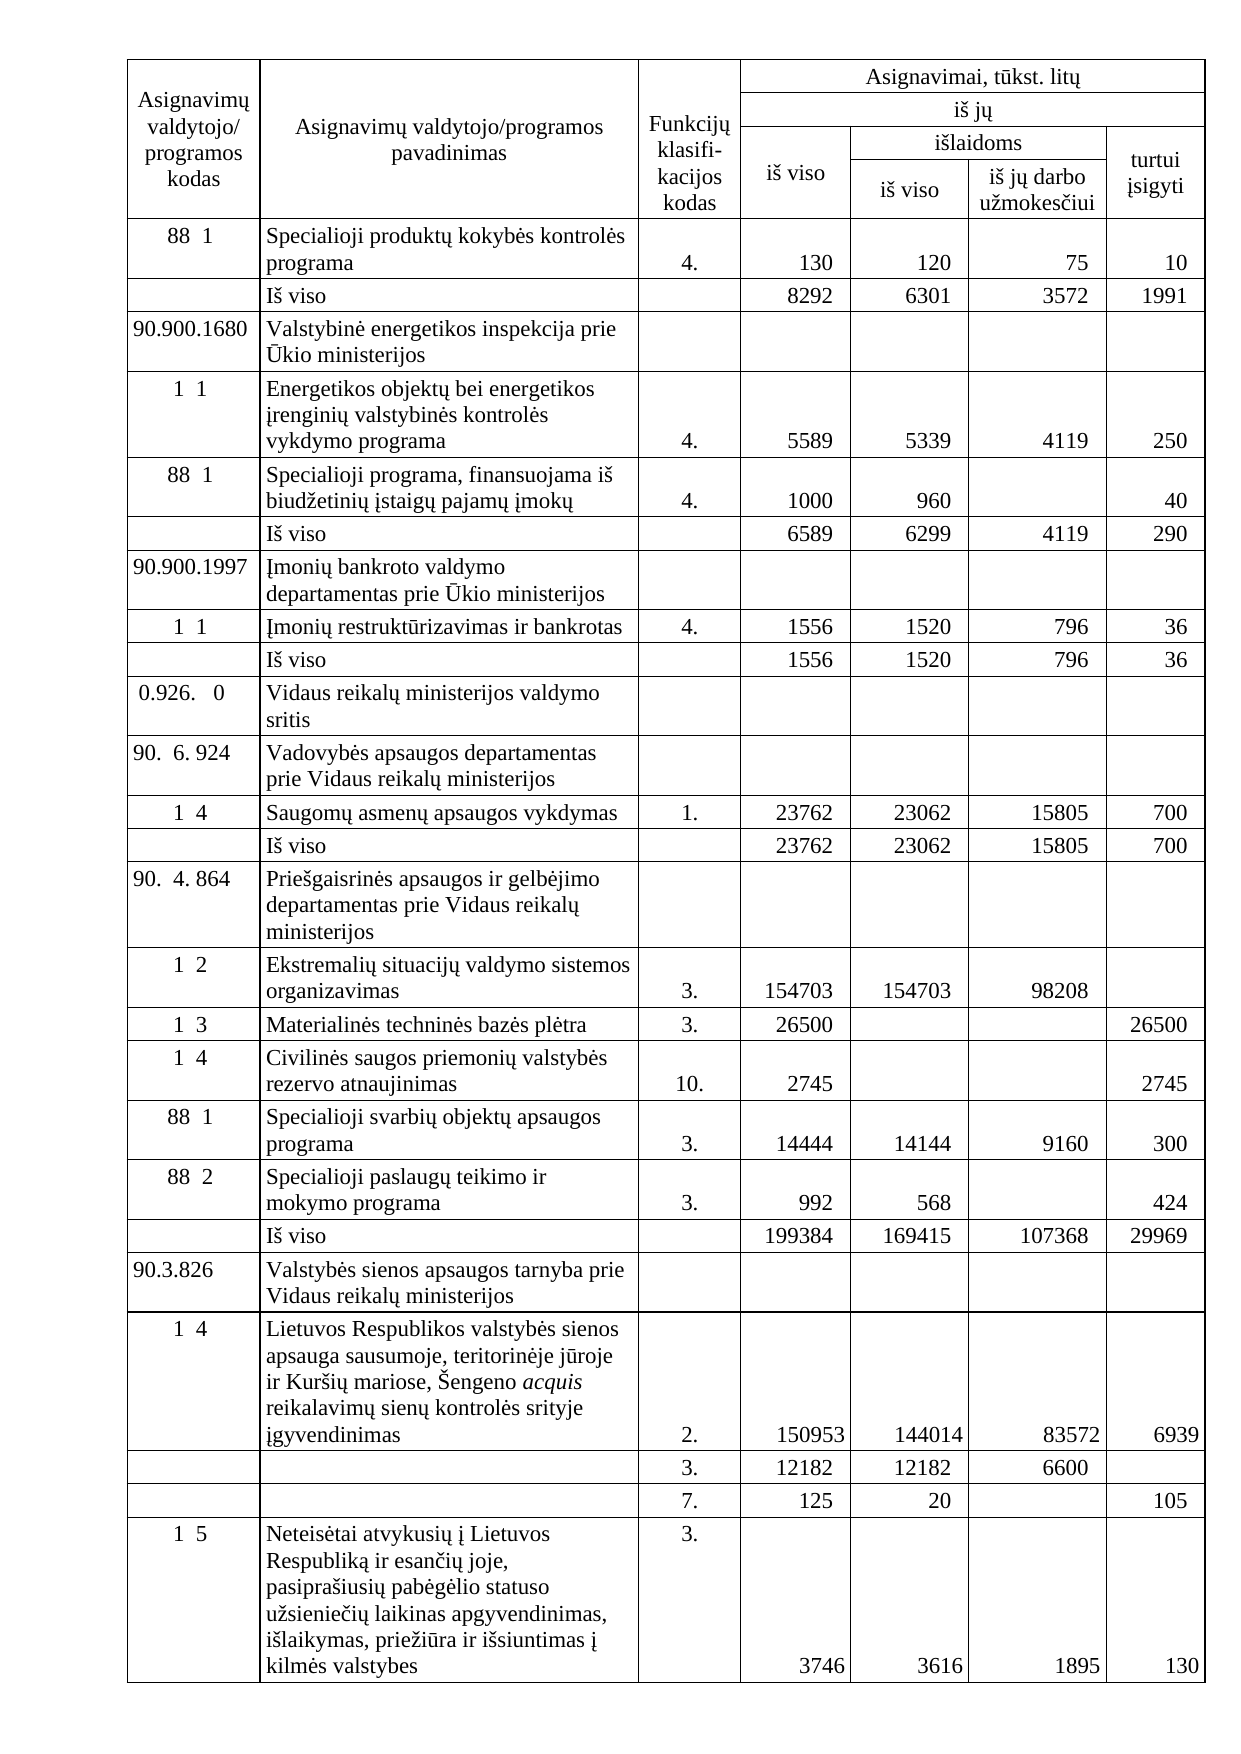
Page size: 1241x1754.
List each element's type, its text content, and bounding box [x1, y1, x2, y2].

table_header Asignavimų valdytojo/programos pavadinimas [261, 60, 638, 218]
table_cell iš viso [851, 160, 968, 218]
table_cell 88 1 [128, 458, 259, 516]
table_cell 15805 [969, 829, 1106, 861]
table_cell [128, 829, 259, 861]
table_cell 2. [639, 1313, 740, 1450]
table_cell 3. [639, 1101, 740, 1159]
table_cell [1107, 677, 1204, 735]
table_cell [1107, 736, 1204, 795]
table_cell Lietuvos Respublikos valstybės sienos apsauga sausumoje, teritorinėje jūroje ir Kuršių mariose, Šengeno acquis reikalavimų sienų kontrolės srityje įgyvendinimas [261, 1313, 638, 1450]
table_cell [639, 1253, 740, 1311]
table_cell 23062 [851, 829, 968, 861]
table_cell 20 [851, 1484, 968, 1517]
table_cell 150953 [741, 1313, 850, 1450]
table_cell 4. [639, 458, 740, 516]
table_cell 12182 [741, 1451, 850, 1483]
table_cell [639, 312, 740, 371]
table_cell 154703 [741, 948, 850, 1007]
table_cell 3. [639, 1160, 740, 1219]
table_cell 8292 [741, 279, 850, 311]
table_cell iš jų [741, 93, 1204, 126]
table_cell [969, 1160, 1106, 1219]
table_cell 105 [1107, 1484, 1204, 1517]
table_cell [639, 829, 740, 861]
table_cell [741, 312, 850, 371]
table_cell 154703 [851, 948, 968, 1007]
table_cell 4. [639, 219, 740, 278]
table_cell [969, 1041, 1106, 1099]
table_cell 1 4 [128, 796, 259, 828]
table_cell 12182 [851, 1451, 968, 1483]
table_cell 29969 [1107, 1220, 1204, 1252]
table_cell 1 5 [128, 1518, 259, 1682]
table_cell [639, 677, 740, 735]
table_cell 199384 [741, 1220, 850, 1252]
table_cell 23062 [851, 796, 968, 828]
table_cell 4. [639, 372, 740, 457]
table_cell 6589 [741, 517, 850, 549]
table_cell Įmonių restruktūrizavimas ir bankrotas [261, 610, 638, 642]
table_cell 1 2 [128, 948, 259, 1007]
table_cell [741, 551, 850, 609]
table_cell [851, 677, 968, 735]
table_cell 3616 [851, 1518, 968, 1682]
table_cell [851, 1041, 968, 1099]
table_cell 40 [1107, 458, 1204, 516]
table_cell 144014 [851, 1313, 968, 1450]
table_cell 1 1 [128, 372, 259, 457]
table_cell [1107, 1451, 1204, 1483]
table_cell 15805 [969, 796, 1106, 828]
table_cell 1 4 [128, 1313, 259, 1450]
table_cell Valstybės sienos apsaugos tarnyba prie Vidaus reikalų ministerijos [261, 1253, 638, 1311]
table_cell iš viso [741, 127, 850, 218]
table_cell 88 1 [128, 219, 259, 278]
table_cell [969, 1008, 1106, 1040]
table_cell 4. [639, 610, 740, 642]
table_cell 88 2 [128, 1160, 259, 1219]
table_cell turtui įsigyti [1107, 127, 1204, 218]
table_cell Neteisėtai atvykusių į Lietuvos Respubliką ir esančių joje, pasiprašiusių pabėgėlio statuso užsieniečių laikinas apgyvendinimas, išlaikymas, priežiūra ir išsiuntimas į kilmės valstybes [261, 1518, 638, 1682]
table_cell [741, 736, 850, 795]
table_cell [969, 1484, 1106, 1517]
table_cell 90.900.1997 [128, 551, 259, 609]
table_cell Civilinės saugos priemonių valstybės rezervo atnaujinimas [261, 1041, 638, 1099]
table_cell [261, 1451, 638, 1483]
table_cell Specialioji programa, finansuojama iš biudžetinių įstaigų pajamų įmokų [261, 458, 638, 516]
table_cell 5339 [851, 372, 968, 457]
table_cell 700 [1107, 829, 1204, 861]
table_header Asignavimai, tūkst. litų [741, 60, 1204, 92]
table_cell [128, 517, 259, 549]
table_cell [851, 862, 968, 947]
table_cell [639, 862, 740, 947]
table_cell 90. 6. 924 [128, 736, 259, 795]
table_cell 1 3 [128, 1008, 259, 1040]
table_cell 169415 [851, 1220, 968, 1252]
table_cell [969, 862, 1106, 947]
table_cell [1107, 1253, 1204, 1311]
table_cell 250 [1107, 372, 1204, 457]
table_cell [969, 677, 1106, 735]
table_cell 3746 [741, 1518, 850, 1682]
table_cell 26500 [1107, 1008, 1204, 1040]
table_cell 14444 [741, 1101, 850, 1159]
table_cell 1991 [1107, 279, 1204, 311]
table_cell Materialinės techninės bazės plėtra [261, 1008, 638, 1040]
table_cell 88 1 [128, 1101, 259, 1159]
table_header Asignavimų valdytojo/ programos kodas [128, 60, 259, 218]
table_cell [639, 517, 740, 549]
table_cell [639, 551, 740, 609]
table_cell 3. [639, 1518, 740, 1682]
table_cell Ekstremalių situacijų valdymo sistemos organizavimas [261, 948, 638, 1007]
table_cell Energetikos objektų bei energetikos įrenginių valstybinės kontrolės vykdymo programa [261, 372, 638, 457]
table_cell 9160 [969, 1101, 1106, 1159]
table_cell 130 [741, 219, 850, 278]
table_cell 1556 [741, 643, 850, 676]
table_cell 1. [639, 796, 740, 828]
table_cell 700 [1107, 796, 1204, 828]
table_cell 1520 [851, 610, 968, 642]
table_cell [1107, 551, 1204, 609]
table_cell 1 1 [128, 610, 259, 642]
table_cell 1000 [741, 458, 850, 516]
table_cell 83572 [969, 1313, 1106, 1450]
table_cell Specialioji paslaugų teikimo ir mokymo programa [261, 1160, 638, 1219]
table_cell Specialioji produktų kokybės kontrolės programa [261, 219, 638, 278]
table_cell [851, 312, 968, 371]
table_cell 36 [1107, 643, 1204, 676]
table_cell 75 [969, 219, 1106, 278]
table_cell Vadovybės apsaugos departamentas prie Vidaus reikalų ministerijos [261, 736, 638, 795]
table_cell [851, 736, 968, 795]
table_cell 23762 [741, 796, 850, 828]
table_cell [128, 1451, 259, 1483]
table_cell Saugomų asmenų apsaugos vykdymas [261, 796, 638, 828]
table_cell 10. [639, 1041, 740, 1099]
table_cell Priešgaisrinės apsaugos ir gelbėjimo departamentas prie Vidaus reikalų ministerijos [261, 862, 638, 947]
table_cell [1107, 312, 1204, 371]
table_cell 14144 [851, 1101, 968, 1159]
table_cell [969, 736, 1106, 795]
table_cell [969, 551, 1106, 609]
table_cell 23762 [741, 829, 850, 861]
table_cell [851, 551, 968, 609]
table_cell 90.900.1680 [128, 312, 259, 371]
table_cell 3. [639, 1008, 740, 1040]
table_cell 568 [851, 1160, 968, 1219]
table_cell [639, 1220, 740, 1252]
table_cell 6600 [969, 1451, 1106, 1483]
table_cell 130 [1107, 1518, 1204, 1682]
table_cell 796 [969, 643, 1106, 676]
table_cell 7. [639, 1484, 740, 1517]
table_cell 26500 [741, 1008, 850, 1040]
table_cell 6939 [1107, 1313, 1204, 1450]
table_cell [128, 1484, 259, 1517]
table_cell 90.3.826 [128, 1253, 259, 1311]
table_cell 424 [1107, 1160, 1204, 1219]
table_cell iš jų darbo užmokesčiui [969, 160, 1106, 218]
table_cell [261, 1484, 638, 1517]
table_cell 36 [1107, 610, 1204, 642]
table_cell [639, 643, 740, 676]
table_cell 290 [1107, 517, 1204, 549]
table_cell [969, 458, 1106, 516]
table_cell [851, 1008, 968, 1040]
table_cell [741, 862, 850, 947]
table_cell 1520 [851, 643, 968, 676]
table_cell [639, 279, 740, 311]
table_cell [128, 279, 259, 311]
table_cell 10 [1107, 219, 1204, 278]
table_cell [741, 1253, 850, 1311]
table_cell 4119 [969, 517, 1106, 549]
table_cell 90. 4. 864 [128, 862, 259, 947]
table_cell 2745 [741, 1041, 850, 1099]
table_cell [639, 736, 740, 795]
table_cell [1107, 862, 1204, 947]
table_cell [851, 1253, 968, 1311]
table_cell išlaidoms [851, 127, 1106, 159]
table_cell Iš viso [261, 829, 638, 861]
table_cell 4119 [969, 372, 1106, 457]
table_cell 0.926. 0 [128, 677, 259, 735]
table_cell 98208 [969, 948, 1106, 1007]
table_cell Iš viso [261, 643, 638, 676]
table_cell 1895 [969, 1518, 1106, 1682]
table_cell [741, 677, 850, 735]
table_cell [1107, 948, 1204, 1007]
table_cell Įmonių bankroto valdymo departamentas prie Ūkio ministerijos [261, 551, 638, 609]
table_cell 6299 [851, 517, 968, 549]
table_cell Specialioji svarbių objektų apsaugos programa [261, 1101, 638, 1159]
table_cell 796 [969, 610, 1106, 642]
table_cell Iš viso [261, 517, 638, 549]
table_cell 2745 [1107, 1041, 1204, 1099]
table_cell Vidaus reikalų ministerijos valdymo sritis [261, 677, 638, 735]
table_cell 300 [1107, 1101, 1204, 1159]
table_cell 5589 [741, 372, 850, 457]
table_cell 3. [639, 948, 740, 1007]
table_cell 3572 [969, 279, 1106, 311]
table_cell 6301 [851, 279, 968, 311]
table_cell 125 [741, 1484, 850, 1517]
table_cell [969, 312, 1106, 371]
table_cell 120 [851, 219, 968, 278]
table_cell 992 [741, 1160, 850, 1219]
table_cell Valstybinė energetikos inspekcija prie Ūkio ministerijos [261, 312, 638, 371]
table_cell 107368 [969, 1220, 1106, 1252]
table_cell [128, 1220, 259, 1252]
table_cell Iš viso [261, 1220, 638, 1252]
table_cell [969, 1253, 1106, 1311]
table_cell 960 [851, 458, 968, 516]
table_cell Iš viso [261, 279, 638, 311]
table_header Funkcijų klasifi­kacijos kodas [639, 60, 740, 218]
table_cell 3. [639, 1451, 740, 1483]
table_cell 1 4 [128, 1041, 259, 1099]
table_cell [128, 643, 259, 676]
table_cell 1556 [741, 610, 850, 642]
